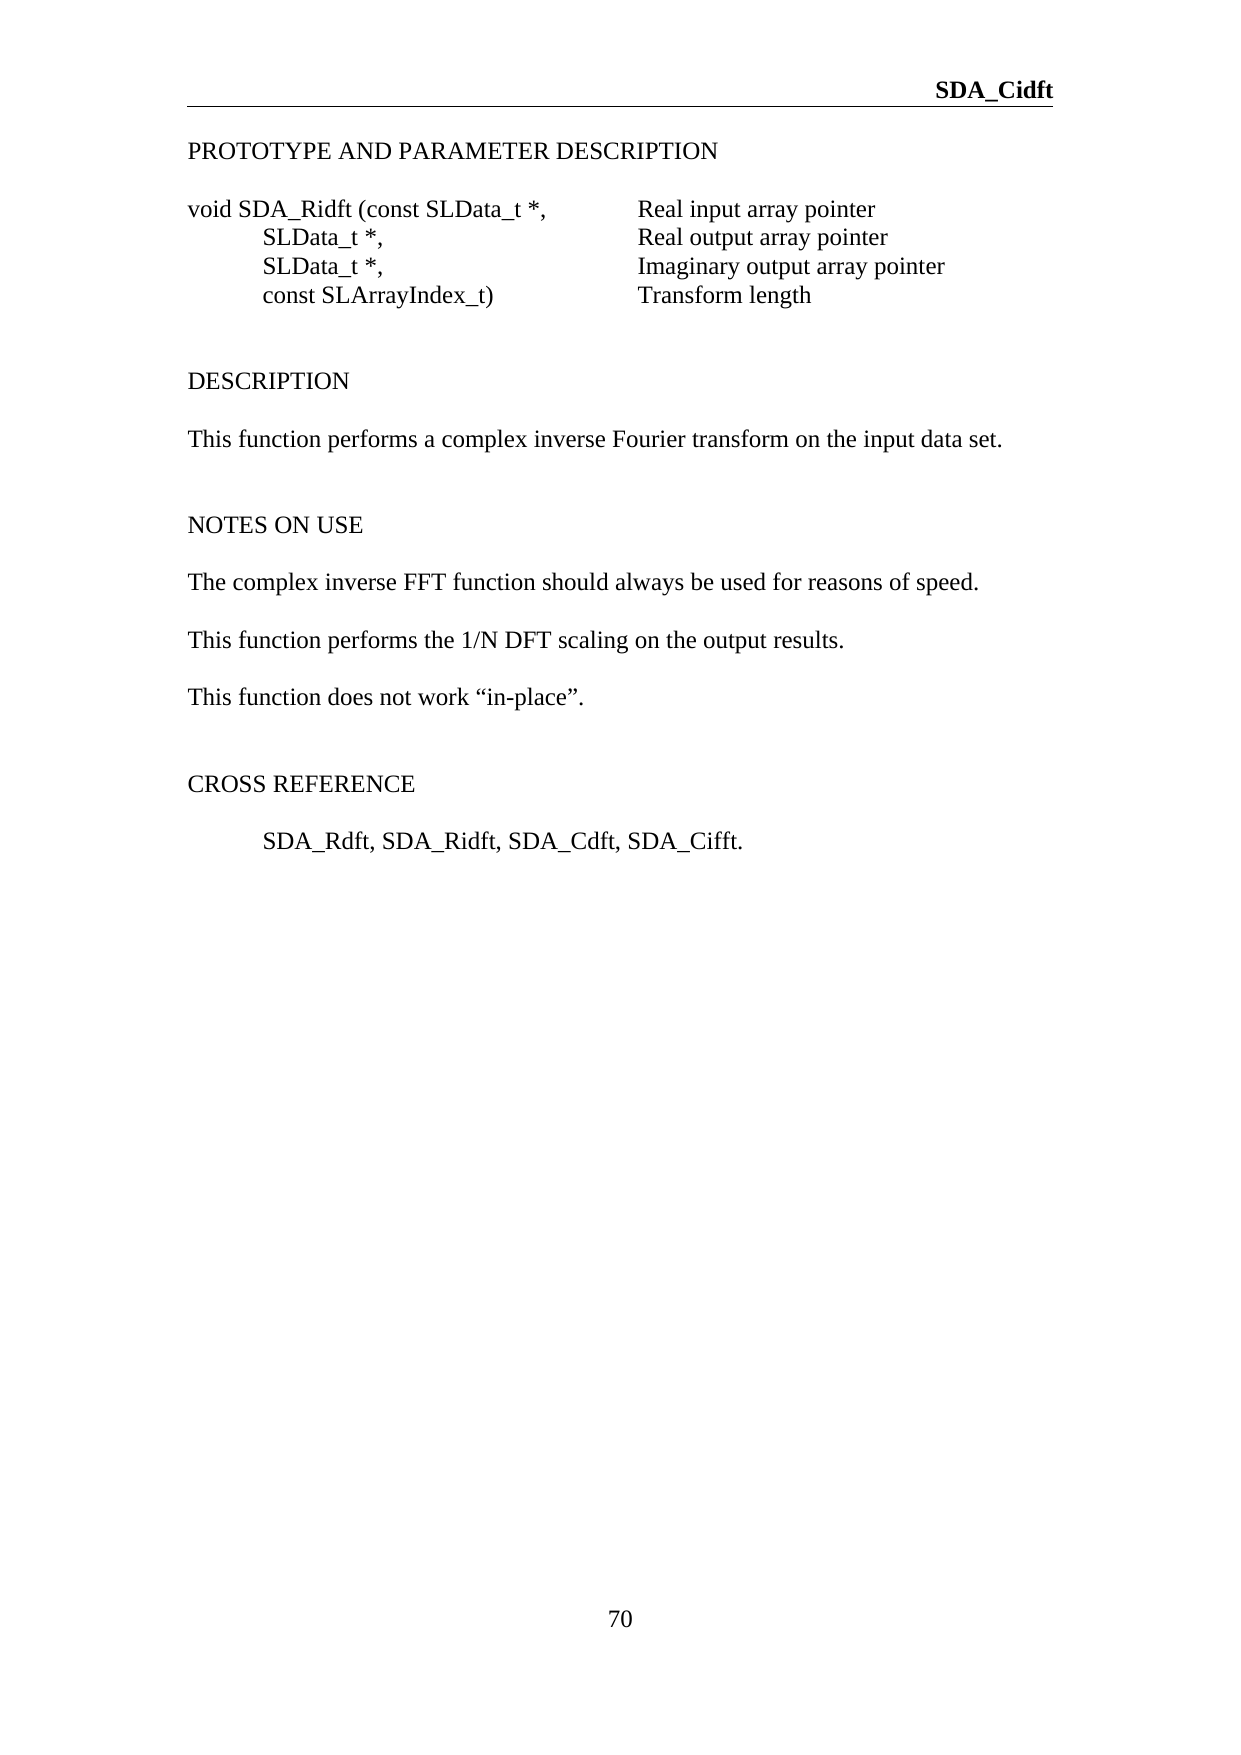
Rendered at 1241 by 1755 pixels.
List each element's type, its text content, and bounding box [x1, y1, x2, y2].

subtitle SDA_Cidft [187, 75, 1053, 106]
text The complex inverse FFT function should always be used for reasons of speed. [187, 567, 1053, 596]
text SDA_Rdft, SDA_Ridft, SDA_Cdft, SDA_Cifft. [187, 826, 1053, 855]
text This function does not work “in-place”. [187, 682, 1053, 711]
text SLData_t *, Imaginary output array pointer [187, 251, 1053, 280]
text This function performs the 1/N DFT scaling on the output results. [187, 625, 1053, 654]
text DESCRIPTION [187, 366, 1053, 395]
text SLData_t *, Real output array pointer [187, 222, 1053, 251]
text void SDA_Ridft (const SLData_t *, Real input array pointer [187, 194, 1053, 222]
text This function performs a complex inverse Fourier transform on the input data set. [187, 424, 1053, 452]
text NOTES ON USE [187, 510, 1053, 539]
text PROTOTYPE AND PARAMETER DESCRIPTION [187, 136, 1053, 165]
text const SLArrayIndex_t) Transform length [187, 280, 1053, 309]
text CROSS REFERENCE [187, 769, 1053, 797]
